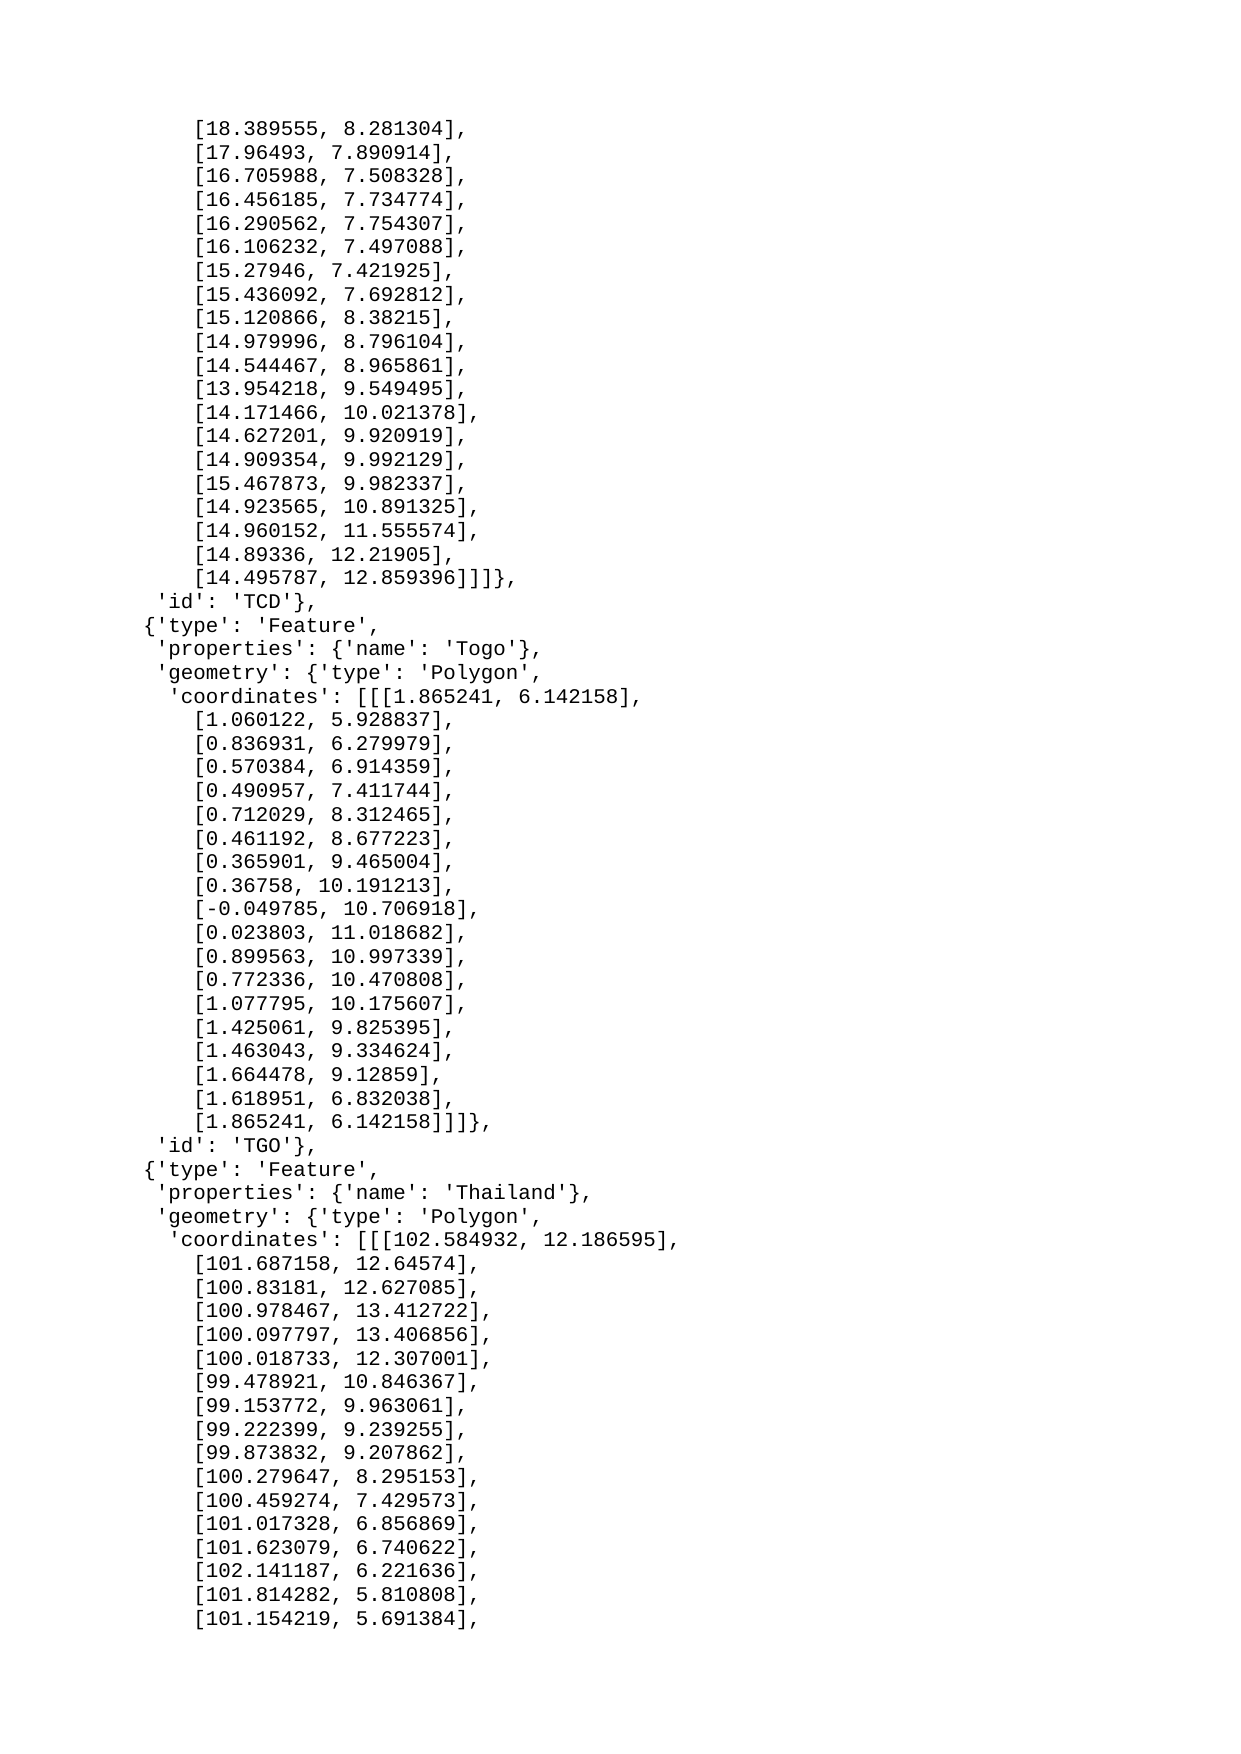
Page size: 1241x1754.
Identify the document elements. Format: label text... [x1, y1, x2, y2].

text 'coordinates': [[[1.865241, 6.142158], [118, 686, 1122, 709]
text [0.461192, 8.677223], [118, 827, 1122, 851]
text 'geometry': {'type': 'Polygon', [118, 662, 1122, 686]
text [15.120866, 8.38215], [118, 307, 1122, 331]
text [1.865241, 6.142158]]]}, [118, 1111, 1122, 1135]
text [99.873832, 9.207862], [118, 1442, 1122, 1466]
text [0.365901, 9.465004], [118, 851, 1122, 875]
text [100.978467, 13.412722], [118, 1300, 1122, 1324]
text [1.077795, 10.175607], [118, 993, 1122, 1017]
text [100.097797, 13.406856], [118, 1324, 1122, 1348]
text [99.153772, 9.963061], [118, 1395, 1122, 1419]
text [0.36758, 10.191213], [118, 875, 1122, 898]
text [16.106232, 7.497088], [118, 236, 1122, 260]
text [100.018733, 12.307001], [118, 1348, 1122, 1371]
text 'geometry': {'type': 'Polygon', [118, 1206, 1122, 1229]
text [14.909354, 9.992129], [118, 449, 1122, 473]
text [14.979996, 8.796104], [118, 331, 1122, 354]
text [1.664478, 9.12859], [118, 1064, 1122, 1088]
text [13.954218, 9.549495], [118, 378, 1122, 402]
text [14.923565, 10.891325], [118, 496, 1122, 520]
text [14.544467, 8.965861], [118, 354, 1122, 378]
text [101.687158, 12.64574], [118, 1253, 1122, 1277]
text [100.279647, 8.295153], [118, 1466, 1122, 1489]
text 'id': 'TCD'}, [118, 591, 1122, 615]
text [101.154219, 5.691384], [118, 1608, 1122, 1631]
text [18.389555, 8.281304], [118, 118, 1122, 142]
text 'properties': {'name': 'Thailand'}, [118, 1182, 1122, 1206]
text [99.478921, 10.846367], [118, 1371, 1122, 1395]
text [101.623079, 6.740622], [118, 1537, 1122, 1561]
text [15.436092, 7.692812], [118, 284, 1122, 307]
text [0.772336, 10.470808], [118, 969, 1122, 993]
text [0.490957, 7.411744], [118, 780, 1122, 804]
text [100.83181, 12.627085], [118, 1277, 1122, 1300]
text 'coordinates': [[[102.584932, 12.186595], [118, 1229, 1122, 1253]
text [0.899563, 10.997339], [118, 946, 1122, 969]
text [0.570384, 6.914359], [118, 757, 1122, 780]
text [101.814282, 5.810808], [118, 1584, 1122, 1608]
text [0.836931, 6.279979], [118, 733, 1122, 757]
text [102.141187, 6.221636], [118, 1561, 1122, 1584]
text [14.960152, 11.555574], [118, 520, 1122, 544]
text [16.456185, 7.734774], [118, 189, 1122, 213]
text [1.463043, 9.334624], [118, 1040, 1122, 1064]
text {'type': 'Feature', [118, 615, 1122, 638]
text [1.618951, 6.832038], [118, 1088, 1122, 1111]
text [14.495787, 12.859396]]]}, [118, 567, 1122, 591]
text [99.222399, 9.239255], [118, 1419, 1122, 1442]
text [100.459274, 7.429573], [118, 1489, 1122, 1513]
text [15.467873, 9.982337], [118, 473, 1122, 496]
text 'properties': {'name': 'Togo'}, [118, 638, 1122, 662]
text [16.705988, 7.508328], [118, 165, 1122, 189]
text {'type': 'Feature', [118, 1158, 1122, 1182]
text [17.96493, 7.890914], [118, 142, 1122, 165]
text [0.712029, 8.312465], [118, 804, 1122, 827]
text [0.023803, 11.018682], [118, 922, 1122, 946]
text [-0.049785, 10.706918], [118, 898, 1122, 922]
text [14.627201, 9.920919], [118, 426, 1122, 449]
text [14.171466, 10.021378], [118, 402, 1122, 426]
text [14.89336, 12.21905], [118, 544, 1122, 567]
text [1.060122, 5.928837], [118, 709, 1122, 733]
text [15.27946, 7.421925], [118, 260, 1122, 284]
text [16.290562, 7.754307], [118, 213, 1122, 236]
text [1.425061, 9.825395], [118, 1017, 1122, 1040]
text [101.017328, 6.856869], [118, 1513, 1122, 1537]
text 'id': 'TGO'}, [118, 1135, 1122, 1158]
